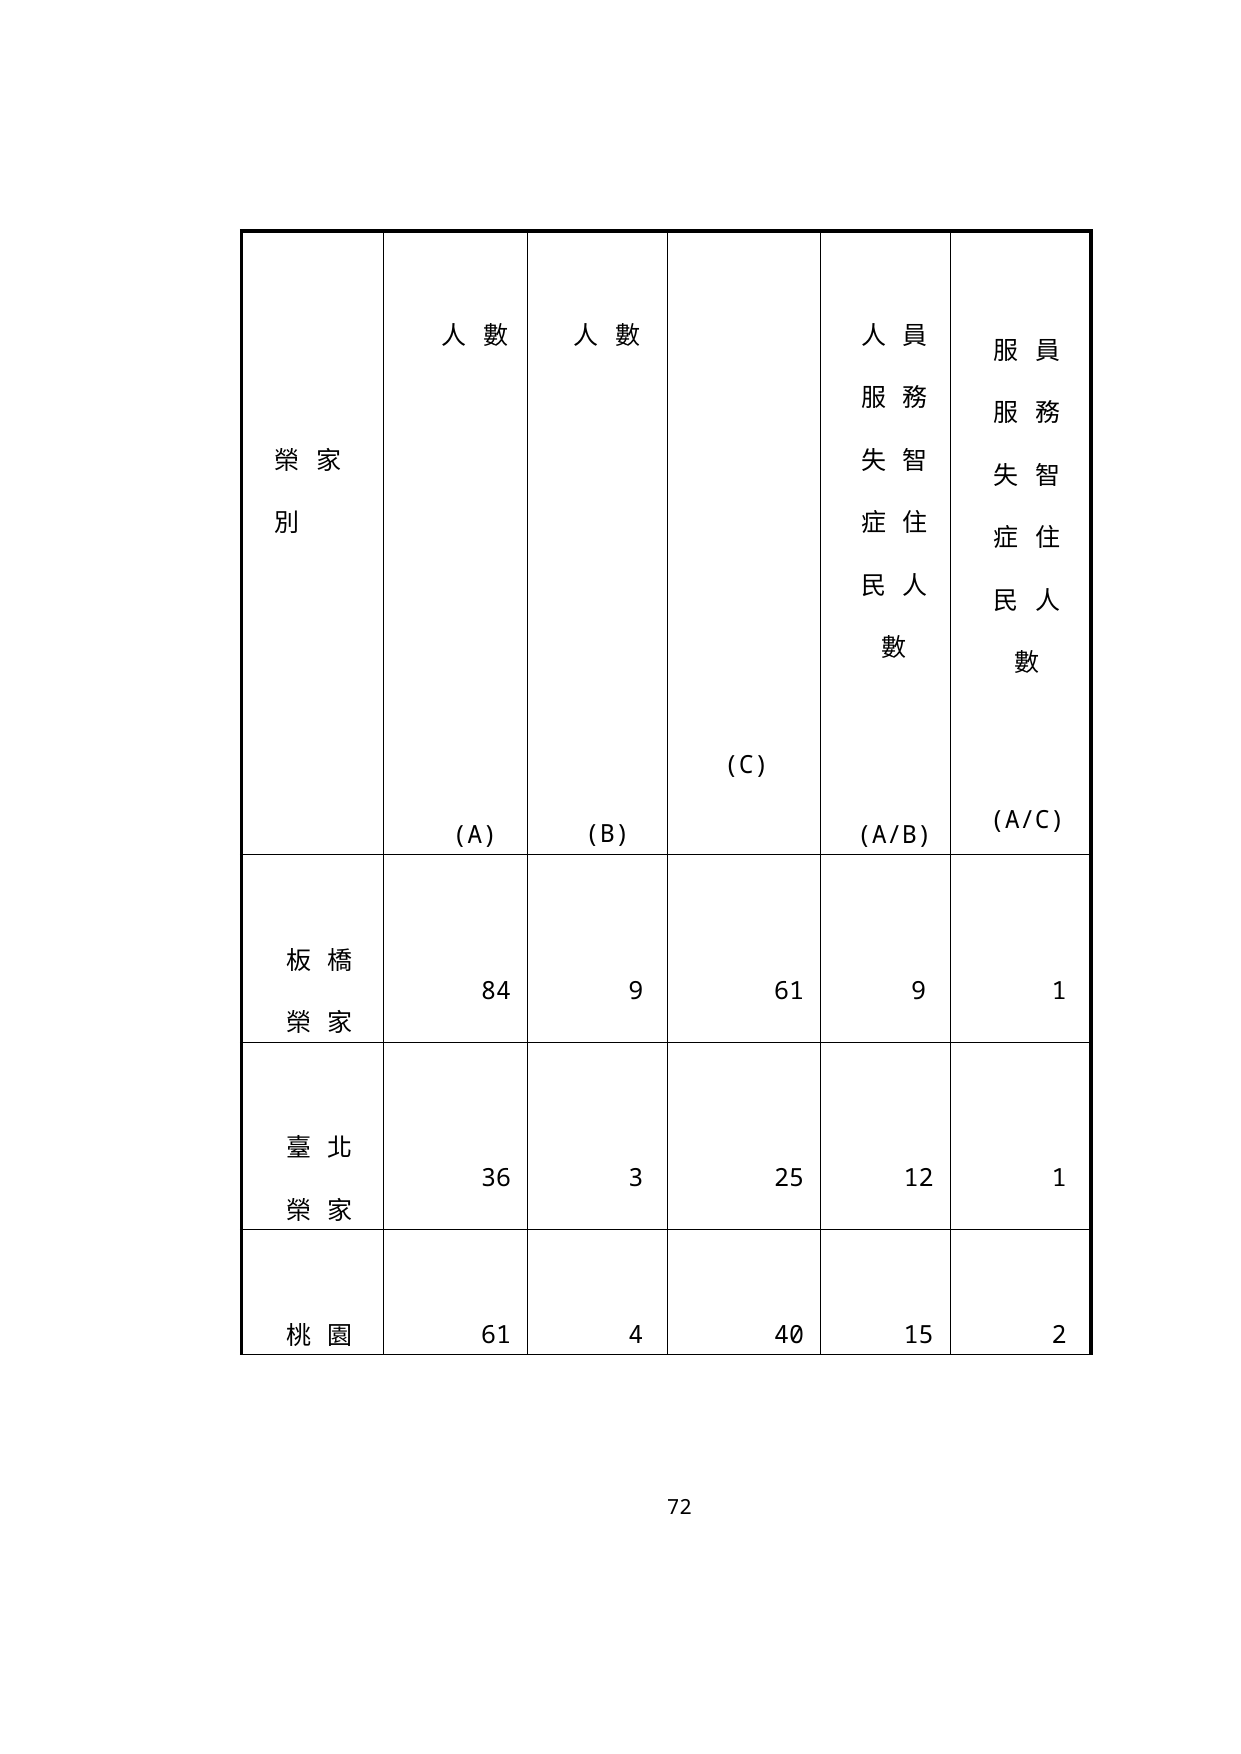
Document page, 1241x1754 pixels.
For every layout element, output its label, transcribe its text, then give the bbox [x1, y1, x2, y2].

table_header 人數 (B) [528, 233, 667, 854]
table_cell 15 [821, 1230, 950, 1354]
table_cell 1 [951, 1043, 1089, 1229]
table_cell 3 [528, 1043, 667, 1229]
table_cell 36 [384, 1043, 527, 1229]
table_header 榮家別 [243, 233, 383, 854]
table_header (C) [668, 233, 820, 854]
table_cell 9 [528, 855, 667, 1042]
table_cell 25 [668, 1043, 820, 1229]
table_cell 40 [668, 1230, 820, 1354]
table_cell 12 [821, 1043, 950, 1229]
table_header 人數 (A) [384, 233, 527, 854]
table_cell 桃園 [243, 1230, 383, 1354]
table_cell 9 [821, 855, 950, 1042]
table_cell 4 [528, 1230, 667, 1354]
table_cell 61 [668, 855, 820, 1042]
table_cell 2 [951, 1230, 1089, 1354]
table_cell 61 [384, 1230, 527, 1354]
table_cell 84 [384, 855, 527, 1042]
table_cell 臺北榮家 [243, 1043, 383, 1229]
table_header 服員服務失智症住民人數 (A/C) [951, 233, 1089, 854]
table_header 人員服務失智症住民人數 (A/B) [821, 233, 950, 854]
table_cell 板橋榮家 [243, 855, 383, 1042]
table_cell 1 [951, 855, 1089, 1042]
